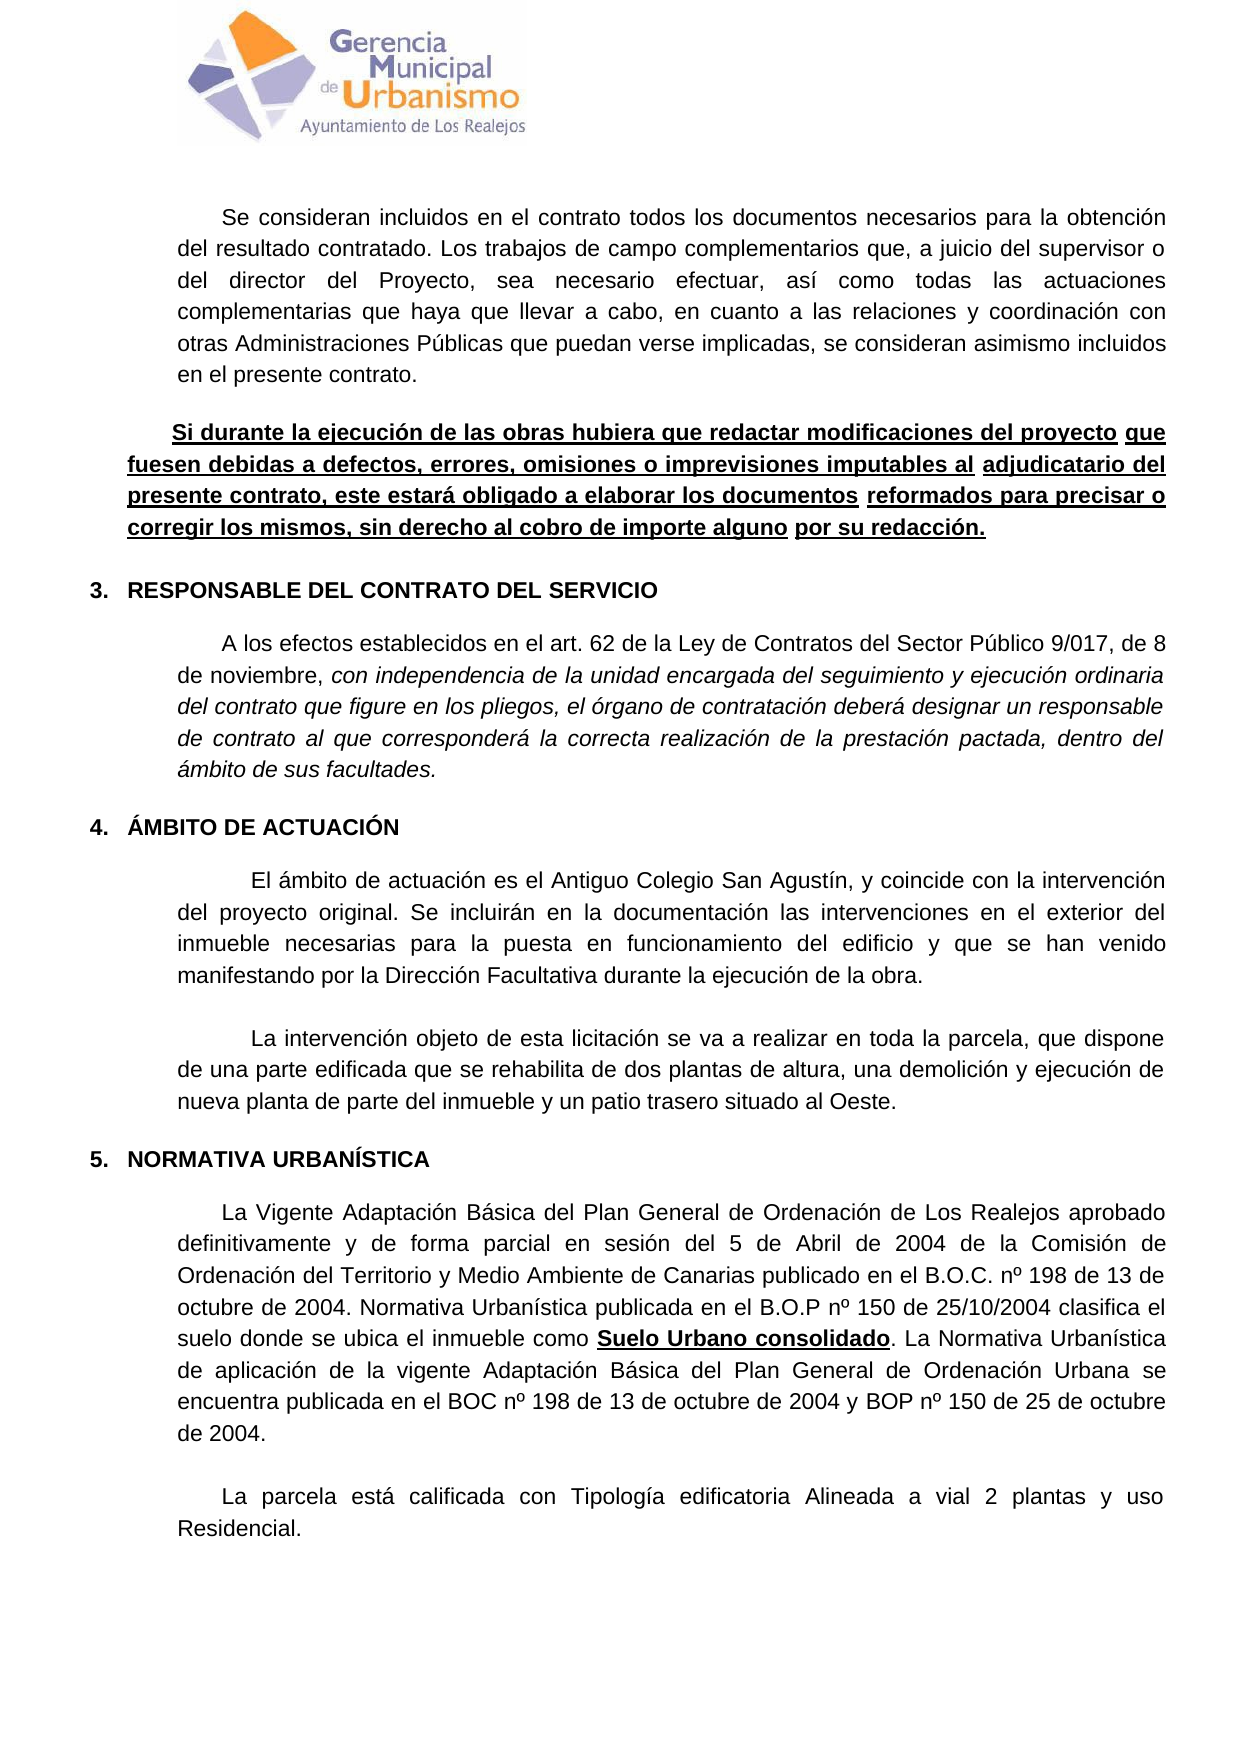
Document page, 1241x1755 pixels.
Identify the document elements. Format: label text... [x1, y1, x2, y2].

text A los efectos establecidos en el art. 62 de la Ley de Contratos del Sector Público 9/017, de 8 de noviembre, con independencia de la unidad encargada del seguimiento y ejecución ordinaria del contrato que figure en los pliegos, el órgano de contratación deberá designar un responsable de contrato al que corresponderá la correcta realización de la prestación pactada, dentro del ámbito de sus facultades. [177, 630, 1167, 783]
text La Vigente Adaptación Básica del Plan General de Ordenación de Los Realejos aprobado definitivamente y de forma parcial en sesión del 5 de Abril de 2004 de la Comisión de Ordenación del Territorio y Medio Ambiente de Canarias publicado en el B.O.C. nº 198 de 13 de octubre de 2004. Normativa Urbanística publicada en el B.O.P nº 150 de 25/10/2004 clasifica el suelo donde se ubica el inmueble como Suelo Urbano consolidado. La Normativa Urbanística de aplicación de la vigente Adaptación Básica del Plan General de Ordenación Urbana se encuentra publicada en el BOC nº 198 de 13 de octubre de 2004 y BOP nº 150 de 25 de octubre de 2004. [177, 1199, 1166, 1446]
list ÁMBITO DE ACTUACIÓN [89, 814, 1207, 840]
list NORMATIVA URBANÍSTICA [89, 1146, 1207, 1172]
text Se consideran incluidos en el contrato todos los documentos necesarios para la obtención del resultado contratado. Los trabajos de campo complementarios que, a juicio del supervisor o del director del Proyecto, sea necesario efectuar, así como todas las actuaciones complementarias que haya que llevar a cabo, en cuanto a las relaciones y coordinación con otras Administraciones Públicas que puedan verse implicadas, se consideran asimismo incluidos en el presente contrato. [177, 203, 1166, 388]
text La parcela está calificada con Tipología edificatoria Alineada a vial 2 plantas y uso Residencial. [177, 1483, 1165, 1541]
list RESPONSABLE DEL CONTRATO DEL SERVICIO [89, 577, 1207, 603]
text La intervención objeto de esta licitación se va a realizar en toda la parcela, que dispone de una parte edificada que se rehabilita de dos plantas de altura, una demolición y ejecución de nueva planta de parte del inmueble y un patio trasero situado al Oeste. [177, 1025, 1165, 1114]
text El ámbito de actuación es el Antiguo Colegio San Agustín, y coincide con la intervención del proyecto original. Se incluirán en la documentación las intervenciones en el exterior del inmueble necesarias para la puesta en funcionamiento del edificio y que se han venido manifestando por la Dirección Facultativa durante la ejecución de la obra. [177, 867, 1167, 988]
subtitle Si durante la ejecución de las obras hubiera que redactar modificaciones del proyecto que fuesen debidas a defectos, errores, omisiones o imprevisiones imputables al adjudicatario del presente contrato, este estará obligado a elaborar los documentos reformados para precisar o corregir los mismos, sin derecho al cobro de importe alguno por su redacción. [127, 419, 1166, 540]
